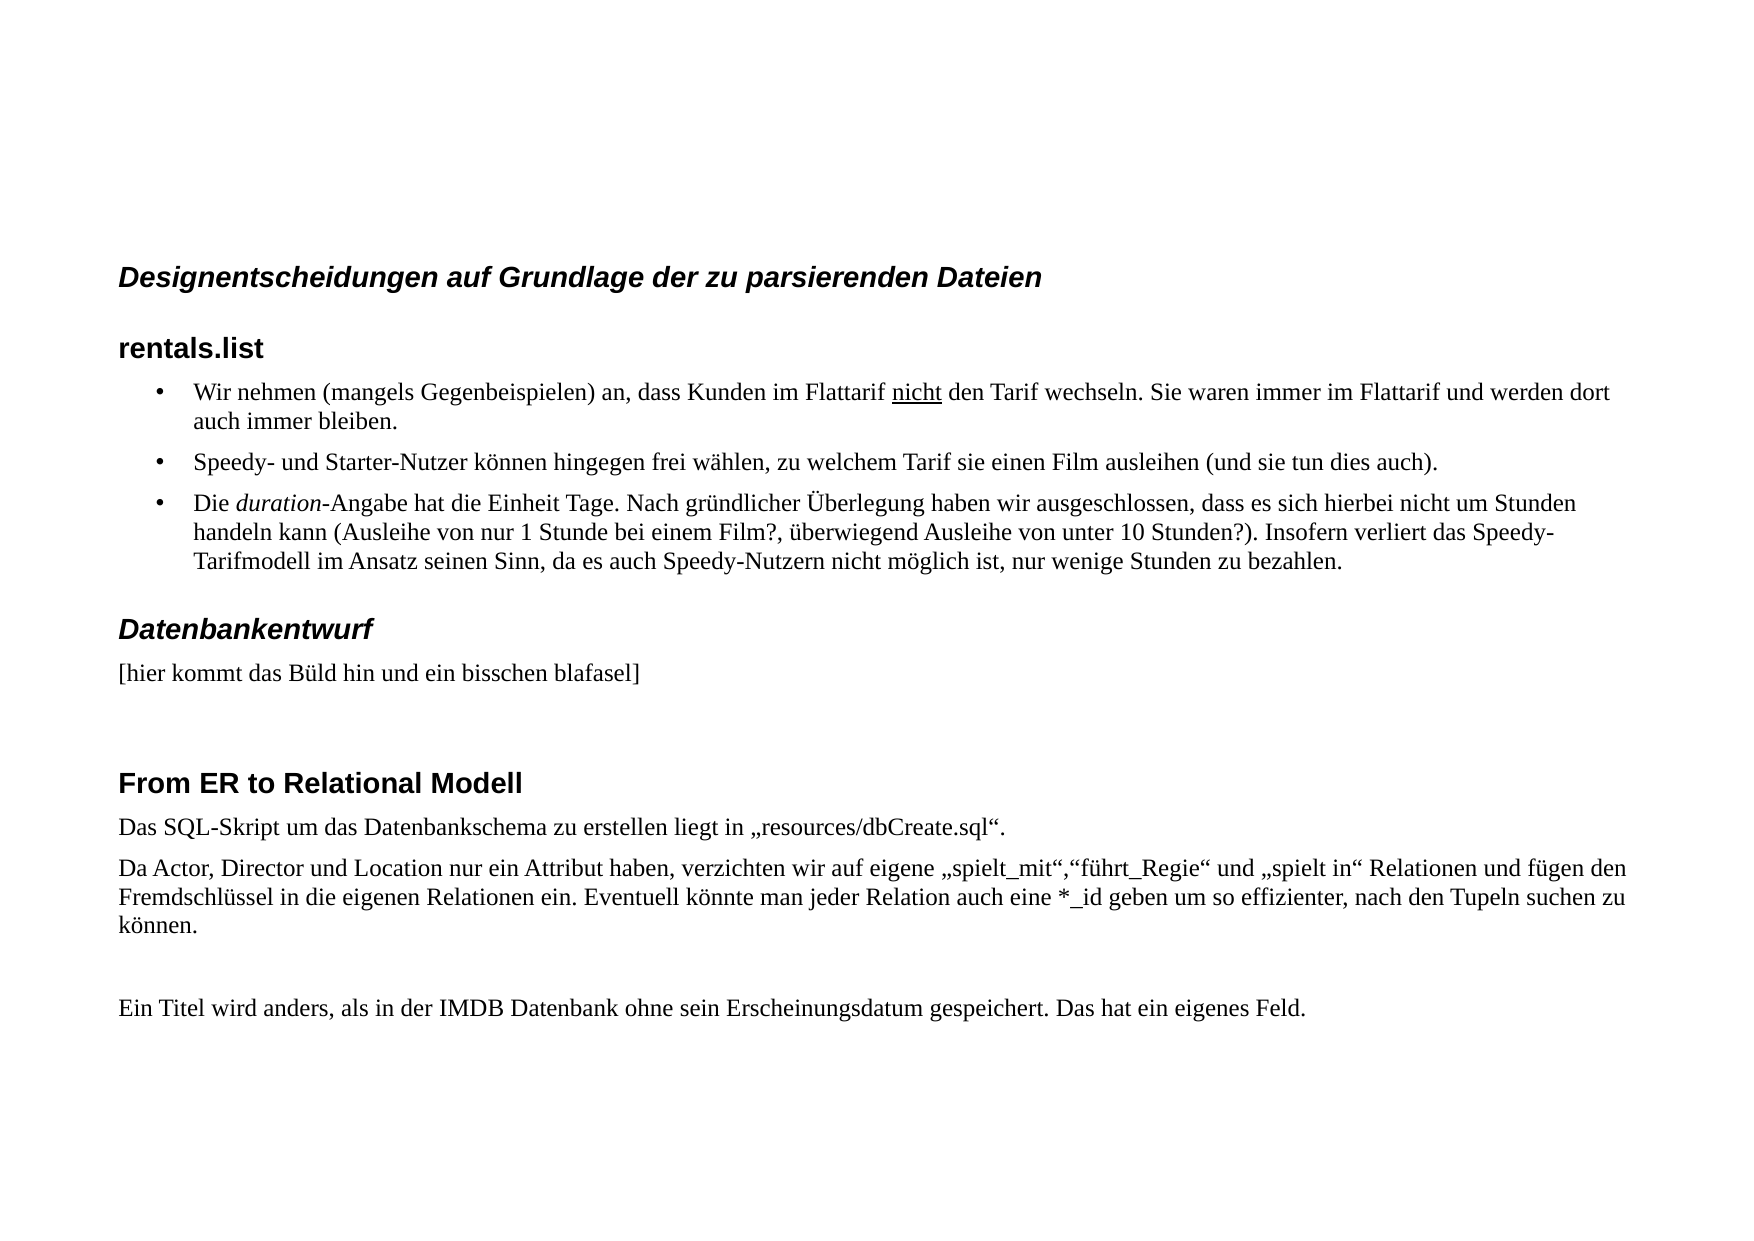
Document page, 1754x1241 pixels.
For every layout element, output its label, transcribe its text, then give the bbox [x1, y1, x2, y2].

list Speedy- und Starter-Nutzer können hingegen frei wählen, zu welchem Tarif sie einen Film ausleihen (und sie tun dies auch). [156, 447, 1636, 476]
subtitle rentals.list [118, 331, 1636, 365]
text [hier kommt das Büld hin und ein bisschen blafasel] [118, 658, 1636, 687]
text Das SQL-Skript um das Datenbankschema zu erstellen liegt in „resources/dbCreate.sql“. [118, 812, 1636, 841]
list Die duration-Angabe hat die Einheit Tage. Nach gründlicher Überlegung haben wir ausgeschlossen, dass es sich hierbei nicht um Stunden handeln kann (Ausleihe von nur 1 Stunde bei einem Film?, überwiegend Ausleihe von unter 10 Stunden?). Insofern verliert das Speedy-Tarifmodell im Ansatz seinen Sinn, da es auch Speedy-Nutzern nicht möglich ist, nur wenige Stunden zu bezahlen. [156, 488, 1636, 575]
subtitle Datenbankentwurf [118, 612, 1636, 646]
text Da Actor, Director und Location nur ein Attribut haben, verzichten wir auf eigene „spielt_mit“,“führt_Regie“ und „spielt in“ Relationen und fügen den Fremdschlüssel in die eigenen Relationen ein. Eventuell könnte man jeder Relation auch eine *_id geben um so effizienter, nach den Tupeln suchen zu können. [118, 853, 1636, 939]
subtitle From ER to Relational Modell [118, 766, 1636, 799]
list Wir nehmen (mangels Gegenbeispielen) an, dass Kunden im Flattarif nicht den Tarif wechseln. Sie waren immer im Flattarif und werden dort auch immer bleiben. [156, 377, 1636, 435]
subtitle Designentscheidungen auf Grundlage der zu parsierenden Dateien [118, 260, 1636, 294]
text Ein Titel wird anders, als in der IMDB Datenbank ohne sein Erscheinungsdatum gespeichert. Das hat ein eigenes Feld. [118, 993, 1636, 1022]
